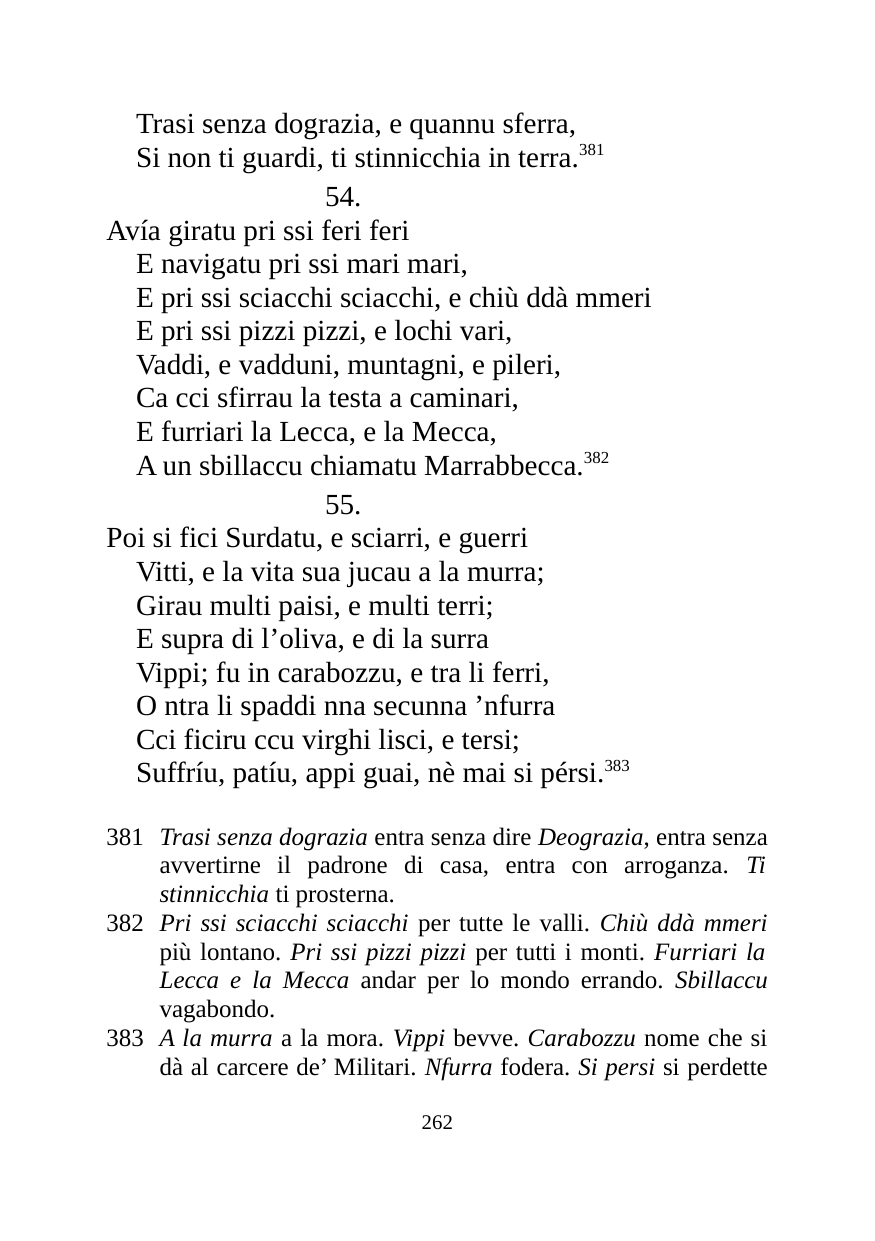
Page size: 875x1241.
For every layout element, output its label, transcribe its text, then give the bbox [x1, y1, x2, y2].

text Poi si fici Surdatu, e sciarri, e guerri Vitti, e la vita sua jucau a la murra; Girau multi paisi, e multi terri; E supra di l’oliva, e di la surra Vippi; fu in carabozzu, e tra li ferri, O ntra li spaddi nna secunna ’nfurra Cci ficiru ccu virghi lisci, e tersi; Suffríu, patíu, appi guai, nè mai si pérsi. [106, 521, 768, 789]
text 55. [325, 487, 768, 521]
text Pri ssi sciacchi sciacchi per tutte le valli. Chiù ddà mmeri più lontano. Pri ssi pizzi pizzi per tutti i monti. Furriari la Lecca e la Mecca andar per lo mondo errando. Sbillaccu vagabondo. [106, 908, 768, 1023]
text Trasi senza dograzia entra senza dire Deograzia, entra senza avvertirne il padrone di casa, entra con arroganza. Ti stinnicchia ti prosterna. [106, 822, 768, 908]
text Trasi senza dograzia, e quannu sferra, Si non ti guardi, ti stinnicchia in terra. [106, 106, 768, 173]
text A la murra a la mora. Vippi bevve. Carabozzu nome che si dà al carcere de’ Militari. Nfurra fodera. Si persi si perdette [106, 1023, 768, 1080]
text 54. [325, 179, 768, 213]
text Avía giratu pri ssi feri feri E navigatu pri ssi mari mari, E pri ssi sciacchi sciacchi, e chiù ddà mmeri E pri ssi pizzi pizzi, e lochi vari, Vaddi, e vadduni, muntagni, e pileri, Ca cci sfirrau la testa a caminari, E furriari la Lecca, e la Mecca, A un sbillaccu chiamatu Marrabbecca. [106, 213, 768, 481]
